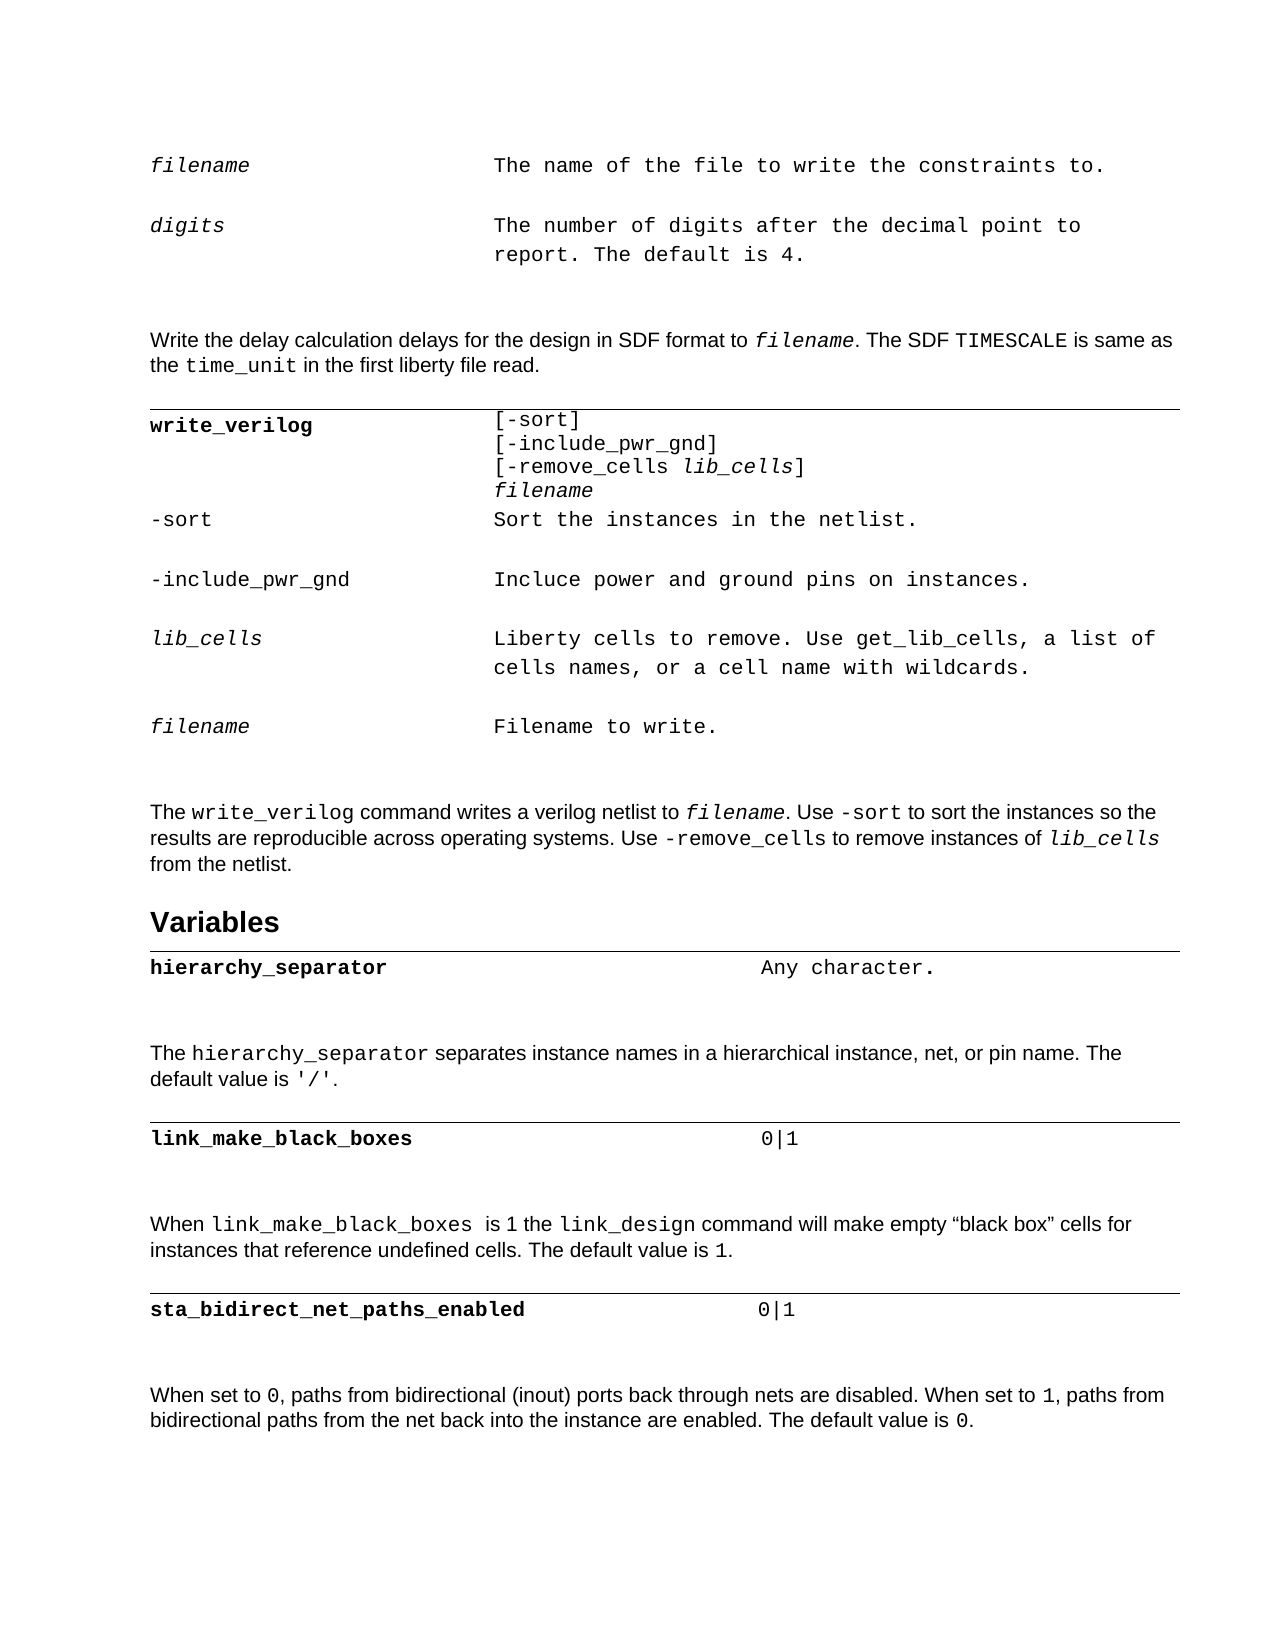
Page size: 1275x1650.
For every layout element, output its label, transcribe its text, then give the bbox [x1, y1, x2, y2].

table_cell lib_cells [150, 622, 493, 711]
table_cell The name of the file to write the constraints to. [493, 150, 1180, 209]
table_cell Sort the instances in the netlist. [493, 504, 1180, 563]
table_cell digits [150, 209, 493, 297]
table_cell -include_pwr_gnd [150, 563, 493, 622]
table_cell The number of digits after the decimal point to report. The default is 4. [493, 209, 1180, 297]
table_header Any character. [761, 952, 1180, 1011]
table_header sta_bidirect_net_paths_enabled [150, 1294, 758, 1352]
table_cell filename [150, 711, 493, 770]
text The write_verilog command writes a verilog netlist to filename. Use -sort to sort the instances so the results are reproducible across operating systems. Use -remove_cells to remove instances of lib_cells from the netlist. [150, 800, 1180, 875]
table_cell -sort [150, 504, 493, 563]
table_header write_verilog [150, 410, 493, 504]
table_header link_make_black_boxes [150, 1123, 761, 1182]
table_header hierarchy_separator [150, 952, 761, 1011]
text When set to 0, paths from bidirectional (inout) ports back through nets are disabled. When set to 1, paths from bidirectional paths from the net back into the instance are enabled. The default value is 0. [150, 1382, 1180, 1434]
table_header 0|1 [761, 1123, 1180, 1182]
table_cell Liberty cells to remove. Use get_lib_cells, a list of cells names, or a cell name with wildcards. [493, 622, 1180, 711]
table_cell Incluce power and ground pins on instances. [493, 563, 1180, 622]
table_cell Filename to write. [493, 711, 1180, 770]
subtitle Variables [150, 905, 1180, 939]
table_header 0|1 [758, 1294, 1180, 1352]
text Write the delay calculation delays for the design in SDF format to filename. The SDF TIMESCALE is same as the time_unit in the first liberty file read. [150, 327, 1180, 379]
text When link_make_black_boxes is 1 the link_design command will make empty “black box” cells for instances that reference undefined cells. The default value is 1. [150, 1212, 1180, 1263]
table_header [-sort] [-include_pwr_gnd] [-remove_cells lib_cells] filename [493, 410, 1180, 504]
table_cell filename [150, 150, 493, 209]
text The hierarchy_separator separates instance names in a hierarchical instance, net, or pin name. The default value is '/'. [150, 1041, 1180, 1092]
